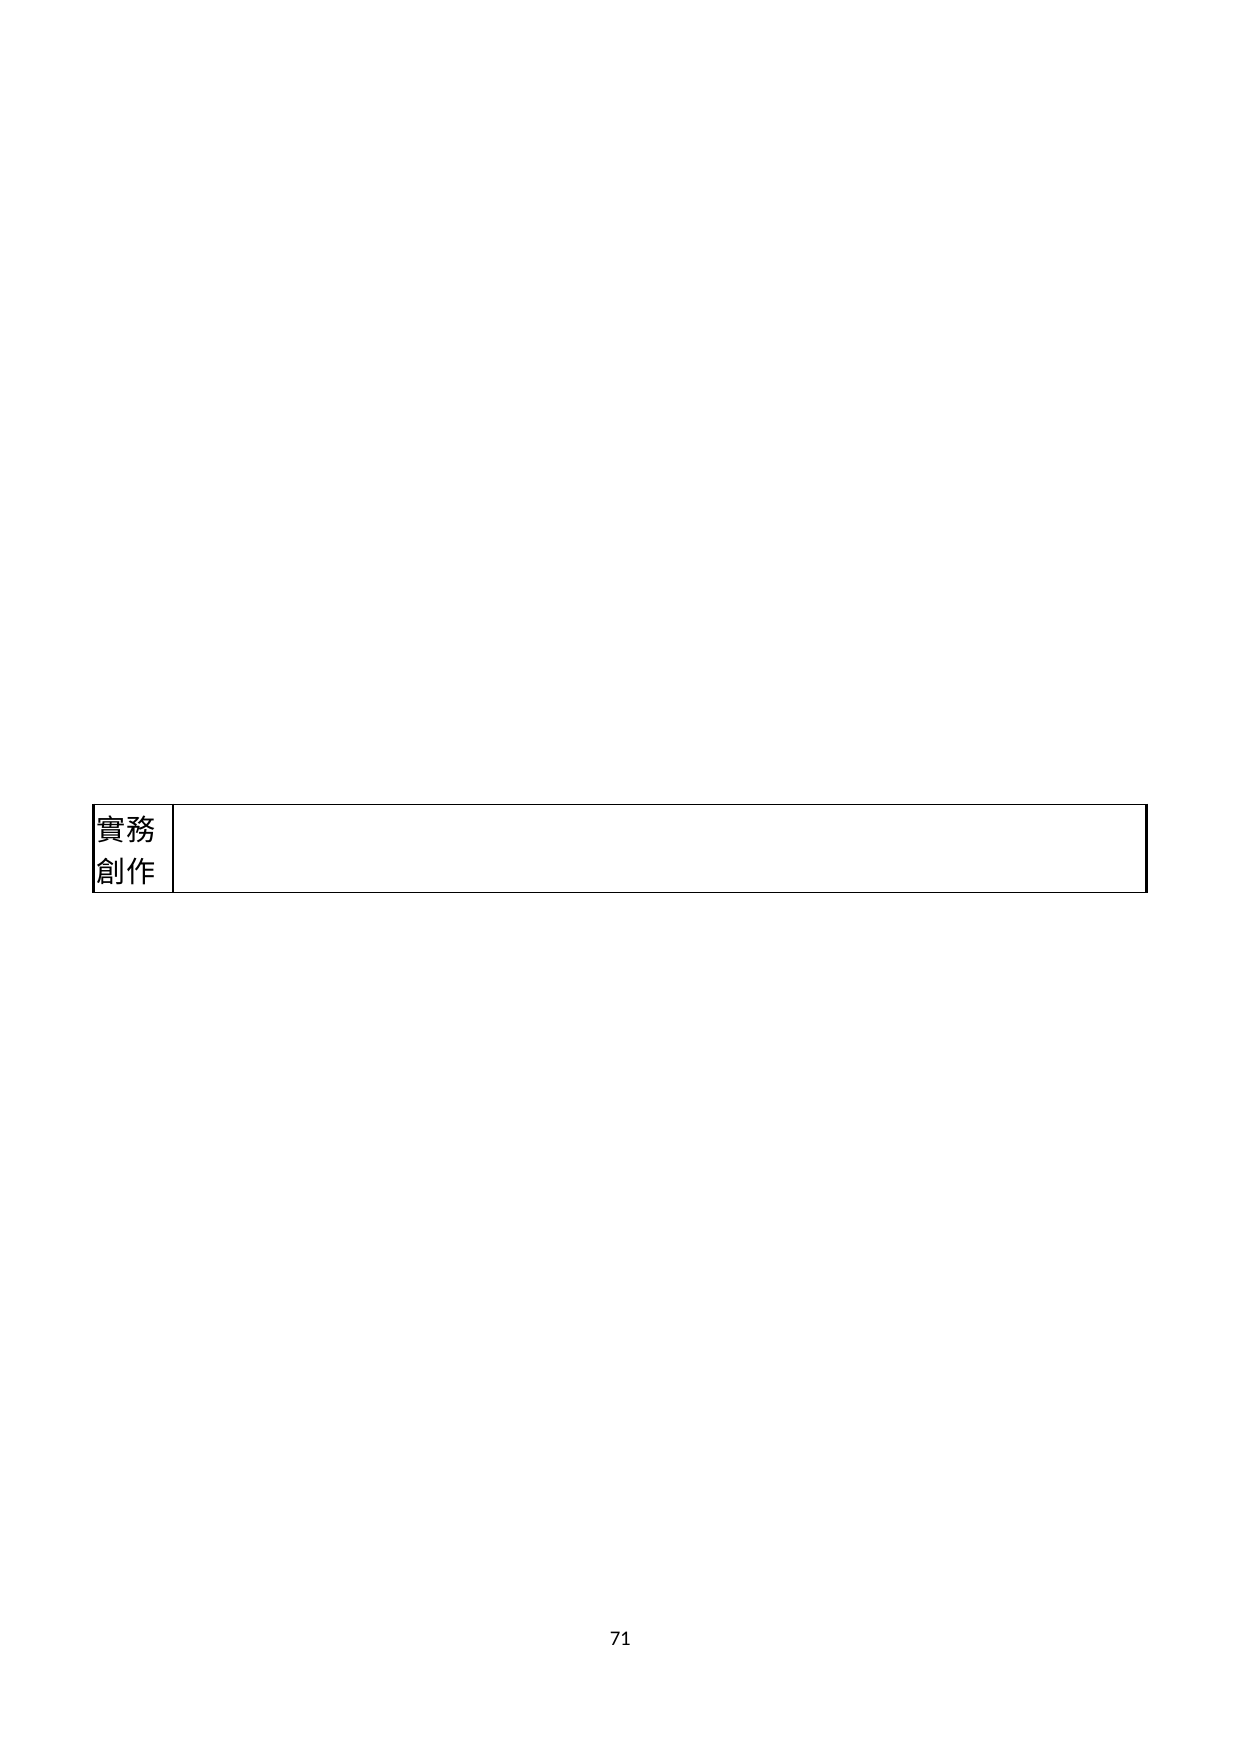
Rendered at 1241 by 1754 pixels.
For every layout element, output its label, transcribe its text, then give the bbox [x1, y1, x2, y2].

table_cell 實務 創作 [95, 805, 172, 892]
table_cell [174, 805, 1145, 892]
